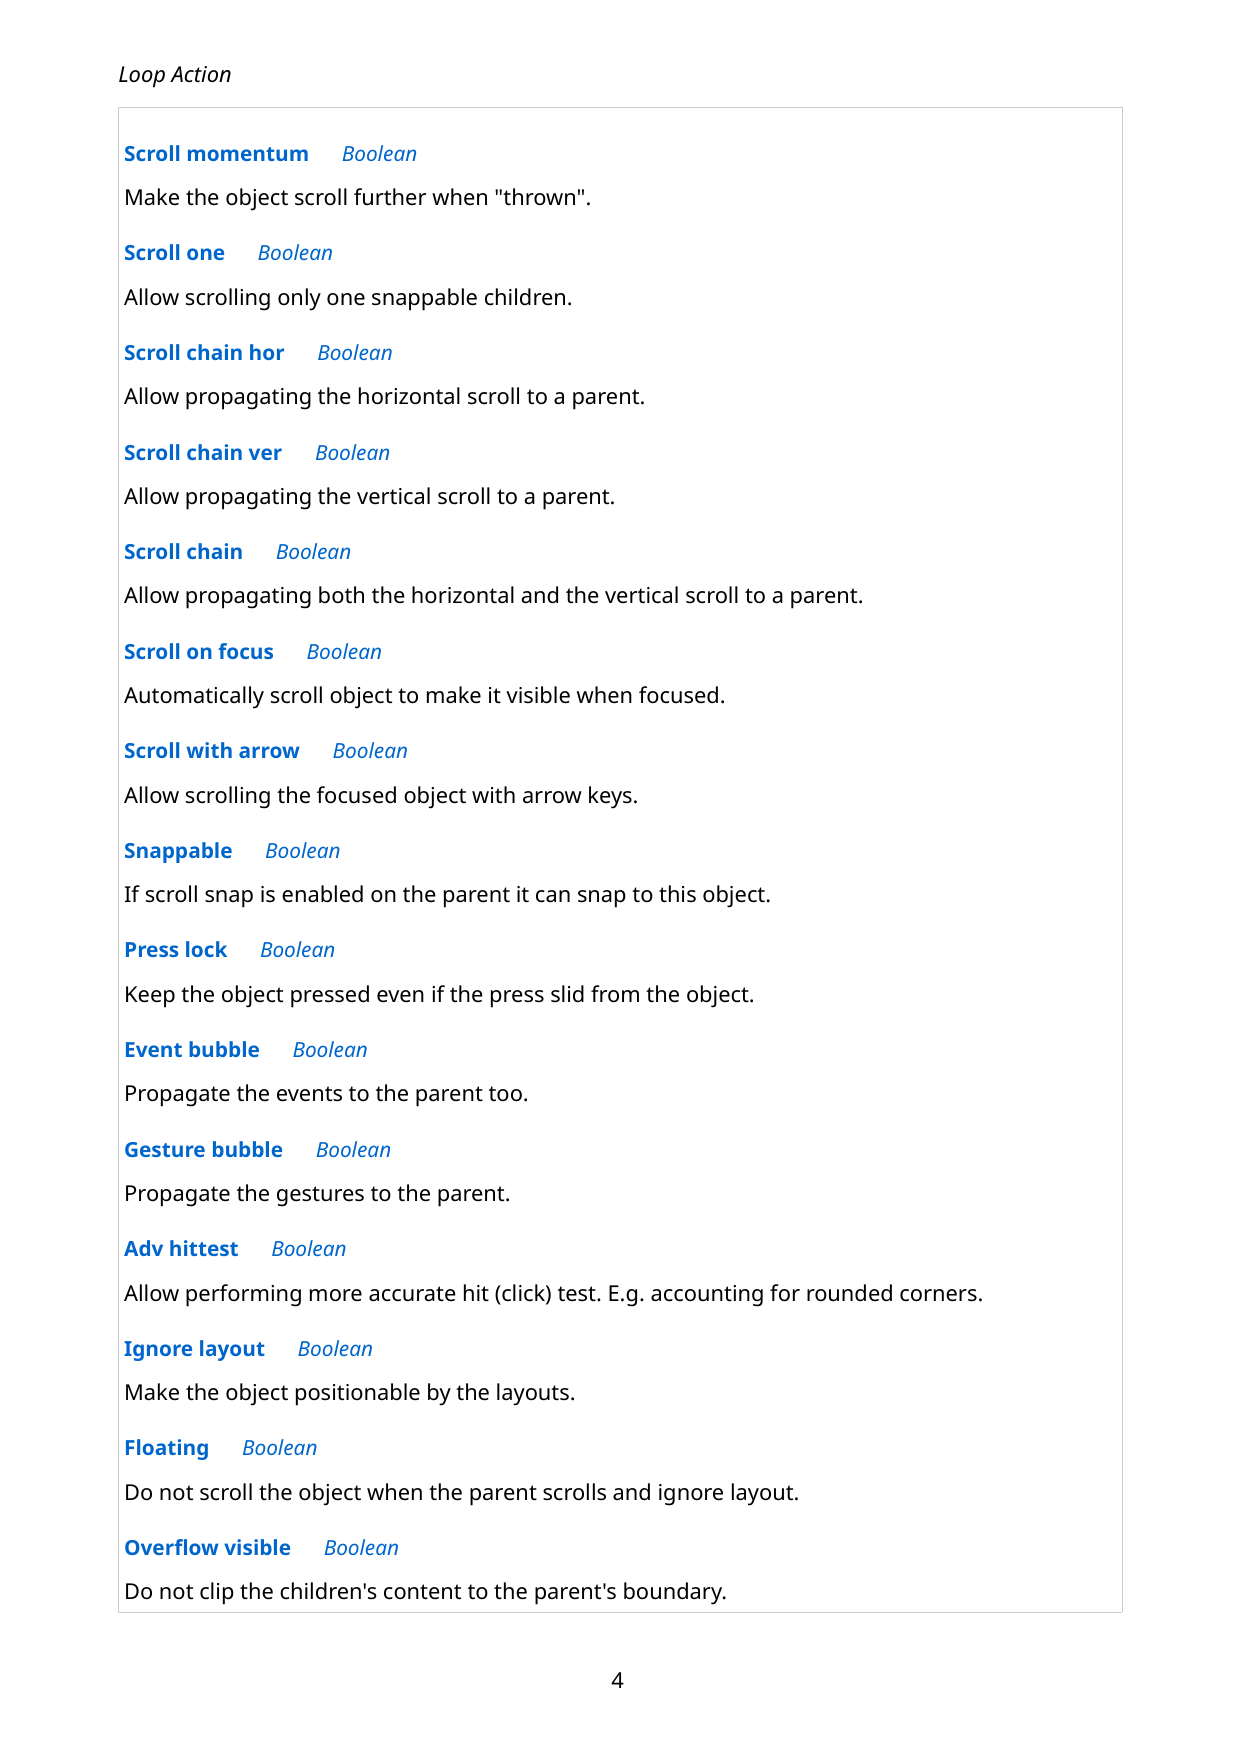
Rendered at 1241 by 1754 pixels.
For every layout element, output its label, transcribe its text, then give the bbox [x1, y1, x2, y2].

table_cell Scroll momentum Boolean Make the object scroll further when "thrown". Scroll one Boolean Allow scrolling only one snappable children. Scroll chain hor Boolean Allow propagating the horizontal scroll to a parent. Scroll chain ver Boolean Allow propagating the vertical scroll to a parent. Scroll chain Boolean Allow propagating both the horizontal and the vertical scroll to a parent. Scroll on focus Boolean Automatically scroll object to make it visible when focused. Scroll with arrow Boolean Allow scrolling the focused object with arrow keys. Snappable Boolean If scroll snap is enabled on the parent it can snap to this object. Press lock Boolean Keep the object pressed even if the press slid from the object. Event bubble Boolean Propagate the events to the parent too. Gesture bubble Boolean Propagate the gestures to the parent. Adv hittest Boolean Allow performing more accurate hit (click) test. E.g. accounting for rounded corners. Ignore layout Boolean Make the object positionable by the layouts. Floating Boolean Do not scroll the object when the parent scrolls and ignore layout. Overflow visible Boolean Do not clip the children's content to the parent's boundary. [119, 108, 1122, 1612]
